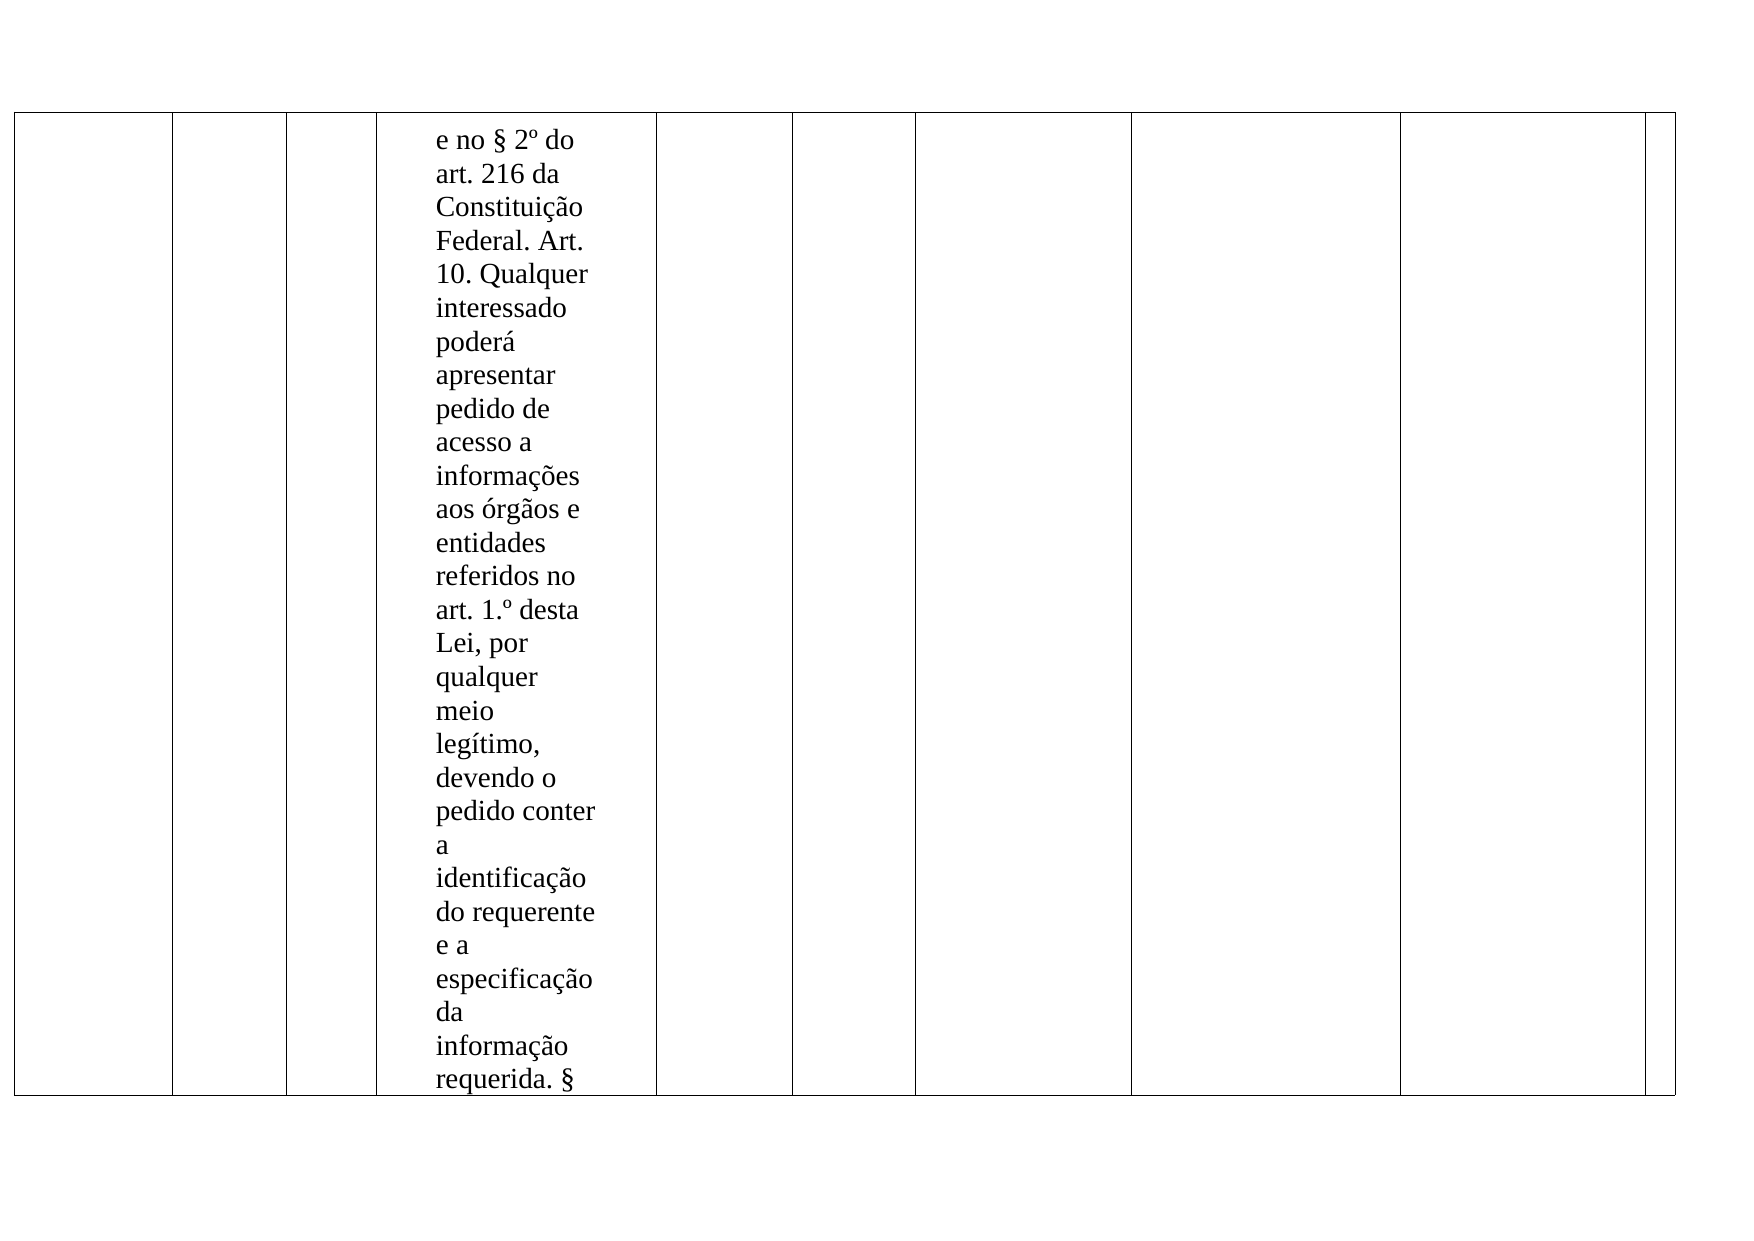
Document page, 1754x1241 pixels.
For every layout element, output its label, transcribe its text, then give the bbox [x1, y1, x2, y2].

table_cell [657, 113, 792, 1095]
table_cell [287, 113, 376, 1095]
table_cell [1646, 113, 1675, 1095]
table_cell [793, 113, 915, 1095]
table_cell e no § 2º do art. 216 da Constituição Federal. Art. 10. Qualquer interessado poderá apresentar pedido de acesso a informações aos órgãos e entidades referidos no art. 1.º desta Lei, por qualquer meio legítimo, devendo o pedido conter a identificação do requerente e a especificação da informação requerida. § [377, 113, 656, 1095]
table_cell [1132, 113, 1400, 1095]
table_cell [173, 113, 286, 1095]
table_cell [15, 113, 172, 1095]
table_cell [1676, 112, 1745, 1095]
table_cell [1401, 113, 1645, 1095]
table_cell [916, 113, 1131, 1095]
